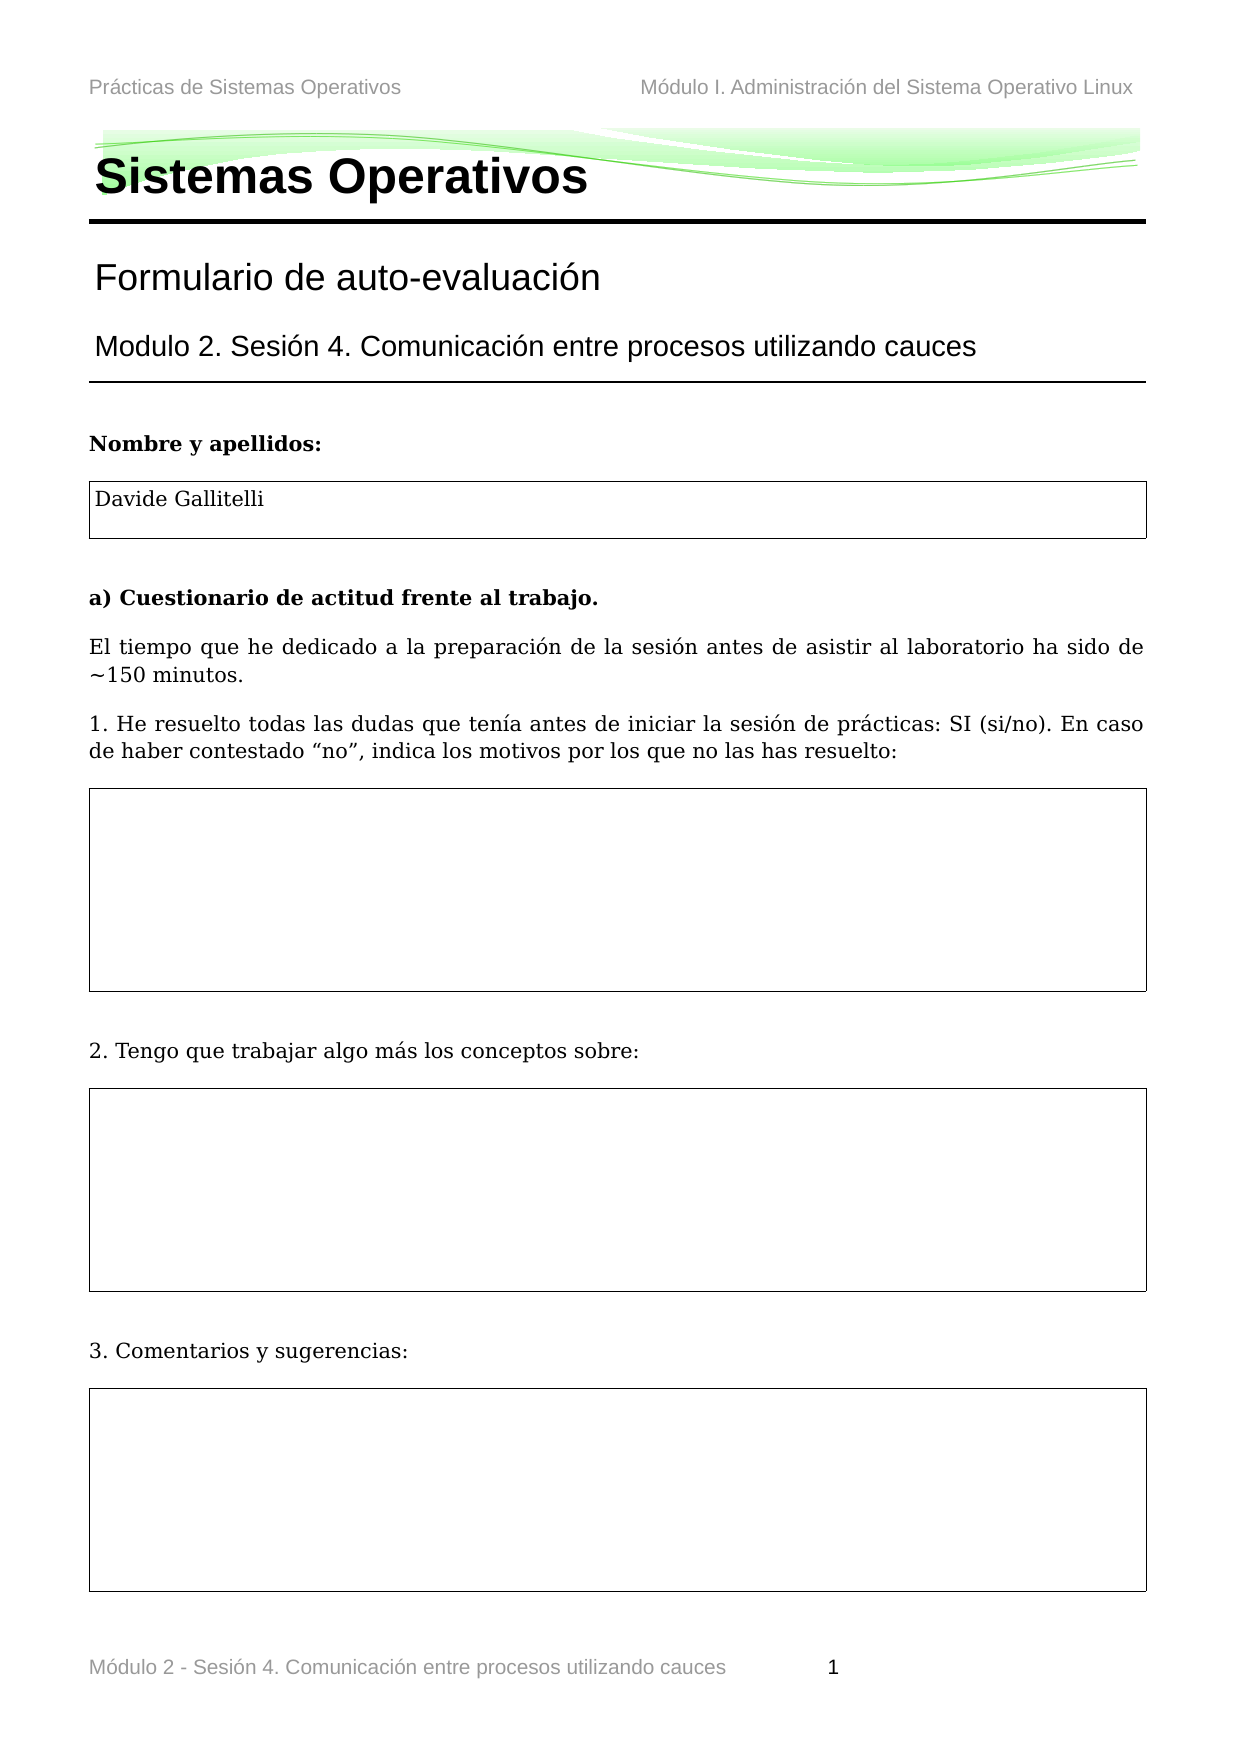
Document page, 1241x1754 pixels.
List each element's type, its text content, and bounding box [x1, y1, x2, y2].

table_header [90, 1089, 1146, 1291]
text 3. Comentarios y sugerencias: [89, 1339, 1146, 1364]
text Nombre y apellidos: [89, 432, 1146, 456]
text 1. He resuelto todas las dudas que tenía antes de iniciar la sesión de prácticas: SI (si/no). En caso de haber contestado “no”, indica los motivos por los que no las has resuelto: [89, 712, 1146, 764]
table_header [90, 789, 1146, 991]
table_header Sistemas Operativos [89, 123, 1146, 219]
text a) Cuestionario de actitud frente al trabajo. [89, 586, 1146, 611]
picture [94, 128, 1141, 195]
table_header Formulario de auto-evaluación Modulo 2. Sesión 4. Comunicación entre procesos utilizando cauces [89, 224, 1146, 381]
text 2. Tengo que trabajar algo más los conceptos sobre: [89, 1039, 1146, 1064]
table_header Davide Gallitelli [90, 482, 1146, 537]
picture [376, 171, 387, 189]
text El tiempo que he dedicado a la preparación de la sesión antes de asistir al laboratorio ha sido de ~150 minutos. [89, 635, 1146, 687]
table_header [90, 1389, 1146, 1591]
